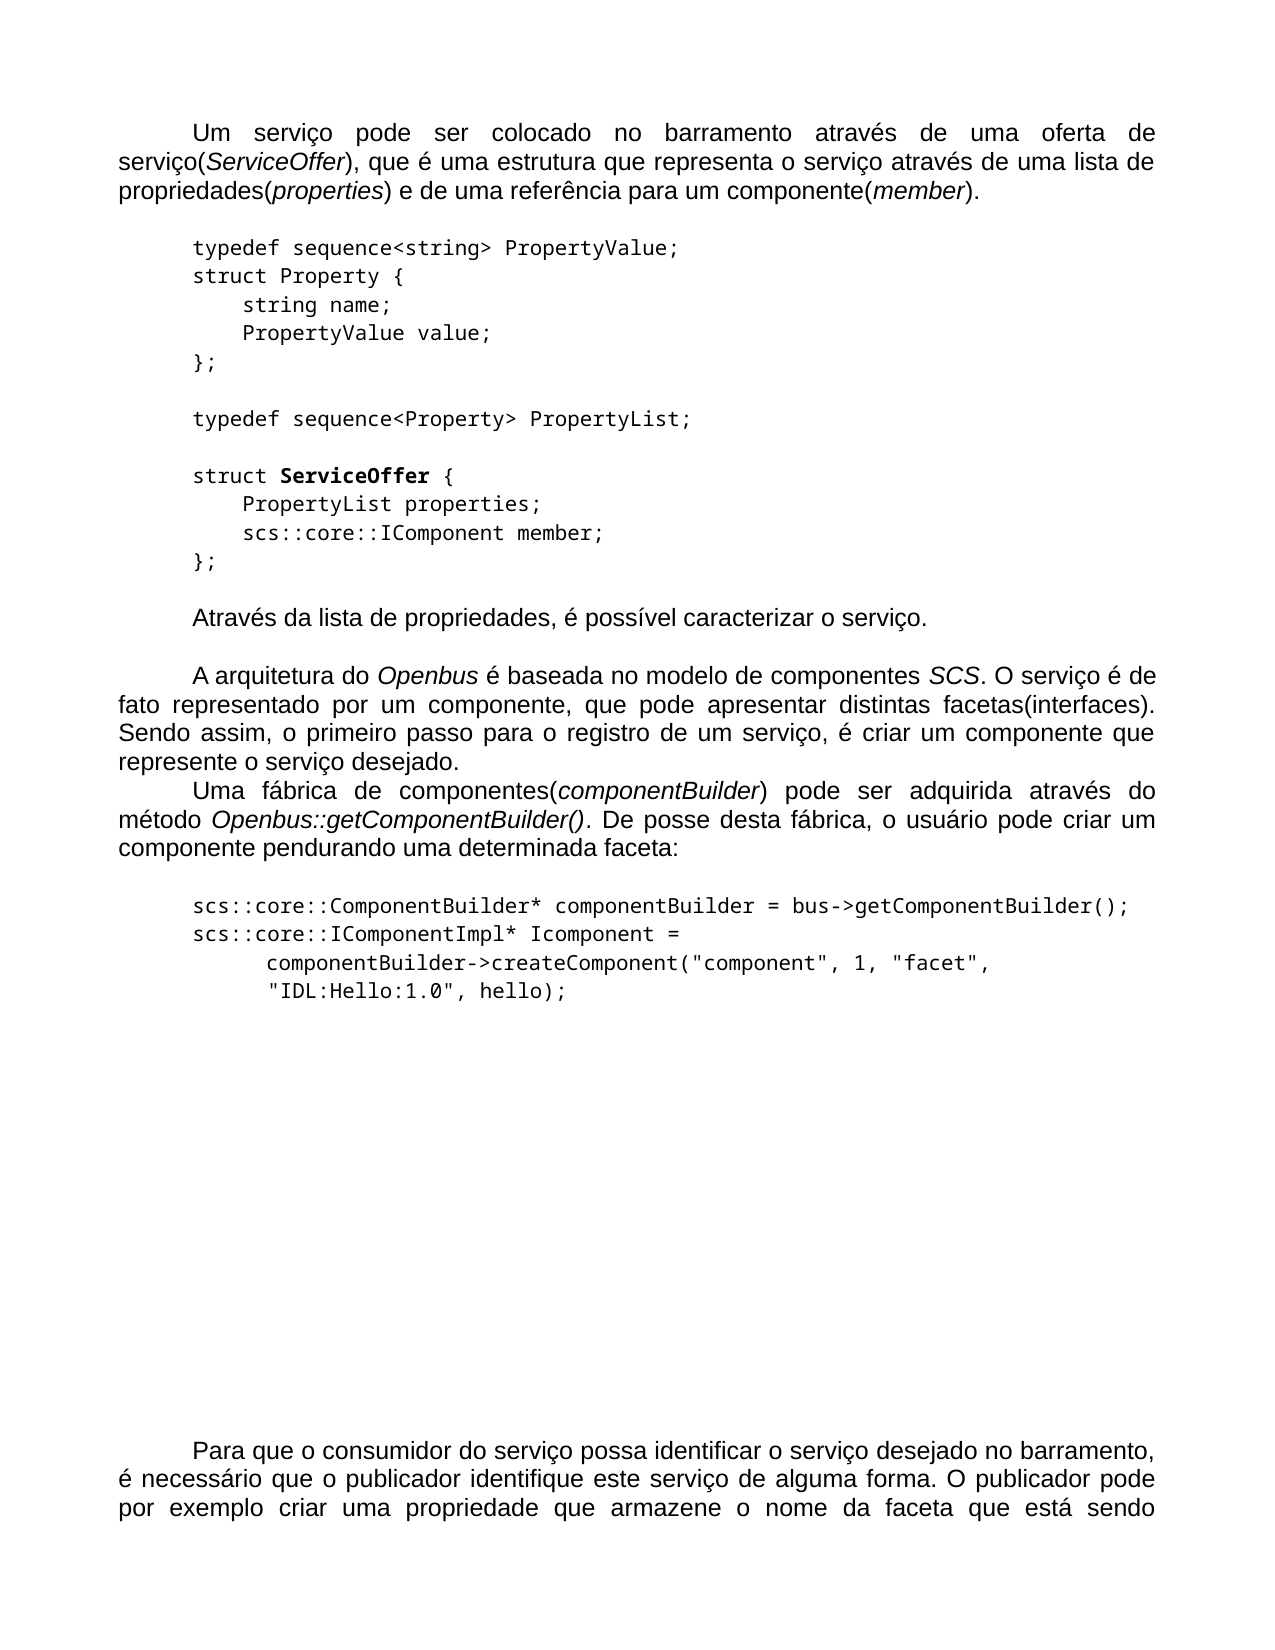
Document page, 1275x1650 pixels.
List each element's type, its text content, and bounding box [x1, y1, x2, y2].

text string name; [192, 290, 1157, 318]
text scs::core::IComponentImpl* Icomponent = [118, 919, 1157, 948]
text typedef sequence<string> PropertyValue; [192, 233, 1157, 262]
text scs::core::IComponent member; [192, 518, 1157, 546]
text struct ServiceOffer { [192, 461, 1157, 489]
text Uma fábrica de componentes(componentBuilder) pode ser adquirida através do método Openbus::getComponentBuilder(). De posse desta fábrica, o usuário pode criar um componente pendurando uma determinada faceta: [118, 776, 1157, 862]
text A arquitetura do Openbus é baseada no modelo de componentes SCS. O serviço é de fato representado por um componente, que pode apresentar distintas facetas(interfaces). Sendo assim, o primeiro passo para o registro de um serviço, é criar um componente que represente o serviço desejado. [118, 661, 1157, 776]
text PropertyList properties; [192, 489, 1157, 518]
text }; [192, 347, 1157, 375]
text Um serviço pode ser colocado no barramento através de uma oferta de serviço(ServiceOffer), que é uma estrutura que representa o serviço através de uma lista de propriedades(properties) e de uma referência para um componente(member). [118, 118, 1157, 204]
text typedef sequence<Property> PropertyList; [192, 404, 1157, 432]
text Através da lista de propriedades, é possível caracterizar o serviço. [118, 603, 1157, 632]
text scs::core::ComponentBuilder* componentBuilder = bus->getComponentBuilder(); [118, 891, 1157, 919]
text Para que o consumidor do serviço possa identificar o serviço desejado no barramento, é necessário que o publicador identifique este serviço de alguma forma. O publicador pode por exemplo criar uma propriedade que armazene o nome da faceta que está sendo [118, 1436, 1157, 1522]
text "IDL:Hello:1.0", hello); [118, 976, 1157, 1005]
text }; [192, 546, 1157, 575]
text struct Property { [192, 262, 1157, 290]
text PropertyValue value; [192, 318, 1157, 347]
text componentBuilder->createComponent("component", 1, "facet", [118, 948, 1157, 976]
